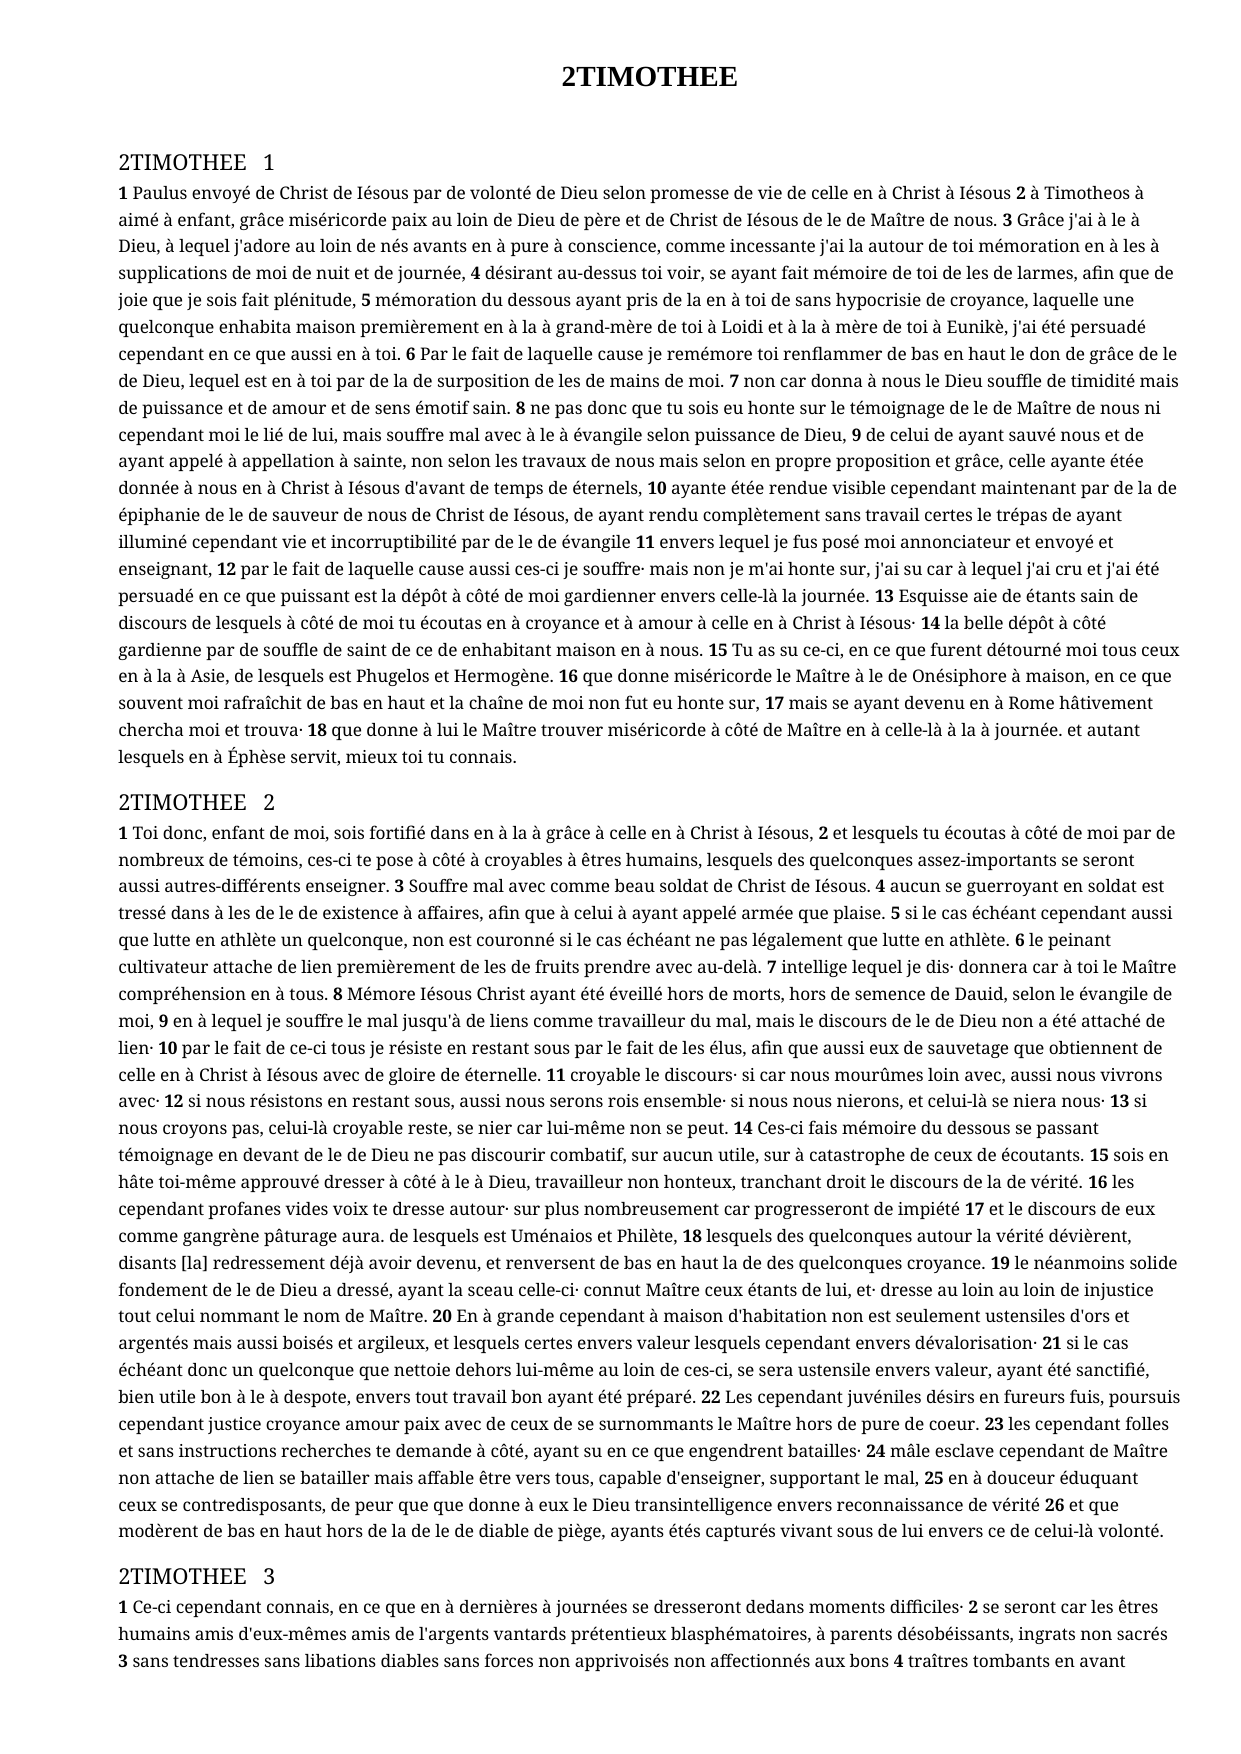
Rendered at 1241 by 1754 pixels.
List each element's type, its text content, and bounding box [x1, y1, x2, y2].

text 1 Paulus envoyé de Christ de Iésous par de volonté de Dieu selon promesse de vie de celle en à Christ à Iésous 2 à Timotheos à aimé à enfant, grâce miséricorde paix au loin de Dieu de père et de Christ de Iésous de le de Maître de nous. 3 Grâce j'ai à le à Dieu, à lequel j'adore au loin de nés avants en à pure à conscience, comme incessante j'ai la autour de toi mémoration en à les à supplications de moi de nuit et de journée, 4 désirant au-dessus toi voir, se ayant fait mémoire de toi de les de larmes, afin que de joie que je sois fait plénitude, 5 mémoration du dessous ayant pris de la en à toi de sans hypocrisie de croyance, laquelle une quelconque enhabita maison premièrement en à la à grand-mère de toi à Loidi et à la à mère de toi à Eunikè, j'ai été persuadé cependant en ce que aussi en à toi. 6 Par le fait de laquelle cause je remémore toi renflammer de bas en haut le don de grâce de le de Dieu, lequel est en à toi par de la de surposition de les de mains de moi. 7 non car donna à nous le Dieu souffle de timidité mais de puissance et de amour et de sens émotif sain. 8 ne pas donc que tu sois eu honte sur le témoignage de le de Maître de nous ni cependant moi le lié de lui, mais souffre mal avec à le à évangile selon puissance de Dieu, 9 de celui de ayant sauvé nous et de ayant appelé à appellation à sainte, non selon les travaux de nous mais selon en propre proposition et grâce, celle ayante étée donnée à nous en à Christ à Iésous d'avant de temps de éternels, 10 ayante étée rendue visible cependant maintenant par de la de épiphanie de le de sauveur de nous de Christ de Iésous, de ayant rendu complètement sans travail certes le trépas de ayant illuminé cependant vie et incorruptibilité par de le de évangile 11 envers lequel je fus posé moi annonciateur et envoyé et enseignant, 12 par le fait de laquelle cause aussi ces-ci je souffre· mais non je m'ai honte sur, j'ai su car à lequel j'ai cru et j'ai été persuadé en ce que puissant est la dépôt à côté de moi gardienner envers celle-là la journée. 13 Esquisse aie de étants sain de discours de lesquels à côté de moi tu écoutas en à croyance et à amour à celle en à Christ à Iésous· 14 la belle dépôt à côté gardienne par de souffle de saint de ce de enhabitant maison en à nous. 15 Tu as su ce-ci, en ce que furent détourné moi tous ceux en à la à Asie, de lesquels est Phugelos et Hermogène. 16 que donne miséricorde le Maître à le de Onésiphore à maison, en ce que souvent moi rafraîchit de bas en haut et la chaîne de moi non fut eu honte sur, 17 mais se ayant devenu en à Rome hâtivement chercha moi et trouva· 18 que donne à lui le Maître trouver miséricorde à côté de Maître en à celle-là à la à journée. et autant lesquels en à Éphèse servit, mieux toi tu connais. [118, 181, 1181, 768]
text 1 Toi donc, enfant de moi, sois fortifié dans en à la à grâce à celle en à Christ à Iésous, 2 et lesquels tu écoutas à côté de moi par de nombreux de témoins, ces-ci te pose à côté à croyables à êtres humains, lesquels des quelconques assez-importants se seront aussi autres-différents enseigner. 3 Souffre mal avec comme beau soldat de Christ de Iésous. 4 aucun se guerroyant en soldat est tressé dans à les de le de existence à affaires, afin que à celui à ayant appelé armée que plaise. 5 si le cas échéant cependant aussi que lutte en athlète un quelconque, non est couronné si le cas échéant ne pas légalement que lutte en athlète. 6 le peinant cultivateur attache de lien premièrement de les de fruits prendre avec au-delà. 7 intellige lequel je dis· donnera car à toi le Maître compréhension en à tous. 8 Mémore Iésous Christ ayant été éveillé hors de morts, hors de semence de Dauid, selon le évangile de moi, 9 en à lequel je souffre le mal jusqu'à de liens comme travailleur du mal, mais le discours de le de Dieu non a été attaché de lien· 10 par le fait de ce-ci tous je résiste en restant sous par le fait de les élus, afin que aussi eux de sauvetage que obtiennent de celle en à Christ à Iésous avec de gloire de éternelle. 11 croyable le discours· si car nous mourûmes loin avec, aussi nous vivrons avec· 12 si nous résistons en restant sous, aussi nous serons rois ensemble· si nous nous nierons, et celui-là se niera nous· 13 si nous croyons pas, celui-là croyable reste, se nier car lui-même non se peut. 14 Ces-ci fais mémoire du dessous se passant témoignage en devant de le de Dieu ne pas discourir combatif, sur aucun utile, sur à catastrophe de ceux de écoutants. 15 sois en hâte toi-même approuvé dresser à côté à le à Dieu, travailleur non honteux, tranchant droit le discours de la de vérité. 16 les cependant profanes vides voix te dresse autour· sur plus nombreusement car progresseront de impiété 17 et le discours de eux comme gangrène pâturage aura. de lesquels est Uménaios et Philète, 18 lesquels des quelconques autour la vérité dévièrent, disants [la] redressement déjà avoir devenu, et renversent de bas en haut la de des quelconques croyance. 19 le néanmoins solide fondement de le de Dieu a dressé, ayant la sceau celle-ci· connut Maître ceux étants de lui, et· dresse au loin au loin de injustice tout celui nommant le nom de Maître. 20 En à grande cependant à maison d'habitation non est seulement ustensiles d'ors et argentés mais aussi boisés et argileux, et lesquels certes envers valeur lesquels cependant envers dévalorisation· 21 si le cas échéant donc un quelconque que nettoie dehors lui-même au loin de ces-ci, se sera ustensile envers valeur, ayant été sanctifié, bien utile bon à le à despote, envers tout travail bon ayant été préparé. 22 Les cependant juvéniles désirs en fureurs fuis, poursuis cependant justice croyance amour paix avec de ceux de se surnommants le Maître hors de pure de coeur. 23 les cependant folles et sans instructions recherches te demande à côté, ayant su en ce que engendrent batailles· 24 mâle esclave cependant de Maître non attache de lien se batailler mais affable être vers tous, capable d'enseigner, supportant le mal, 25 en à douceur éduquant ceux se contredisposants, de peur que que donne à eux le Dieu transintelligence envers reconnaissance de vérité 26 et que modèrent de bas en haut hors de la de le de diable de piège, ayants étés capturés vivant sous de lui envers ce de celui-là volonté. [118, 821, 1181, 1543]
text 2TIMOTHEE 2 [118, 787, 1181, 816]
text 2TIMOTHEE 3 [118, 1561, 1181, 1591]
text 2TIMOTHEE 1 [118, 147, 1181, 176]
text 1 Ce-ci cependant connais, en ce que en à dernières à journées se dresseront dedans moments difficiles· 2 se seront car les êtres humains amis d'eux-mêmes amis de l'argents vantards prétentieux blasphématoires, à parents désobéissants, ingrats non sacrés 3 sans tendresses sans libations diables sans forces non apprivoisés non affectionnés aux bons 4 traîtres tombants en avant [118, 1595, 1181, 1672]
subtitle 2TIMOTHEE [118, 59, 1181, 93]
